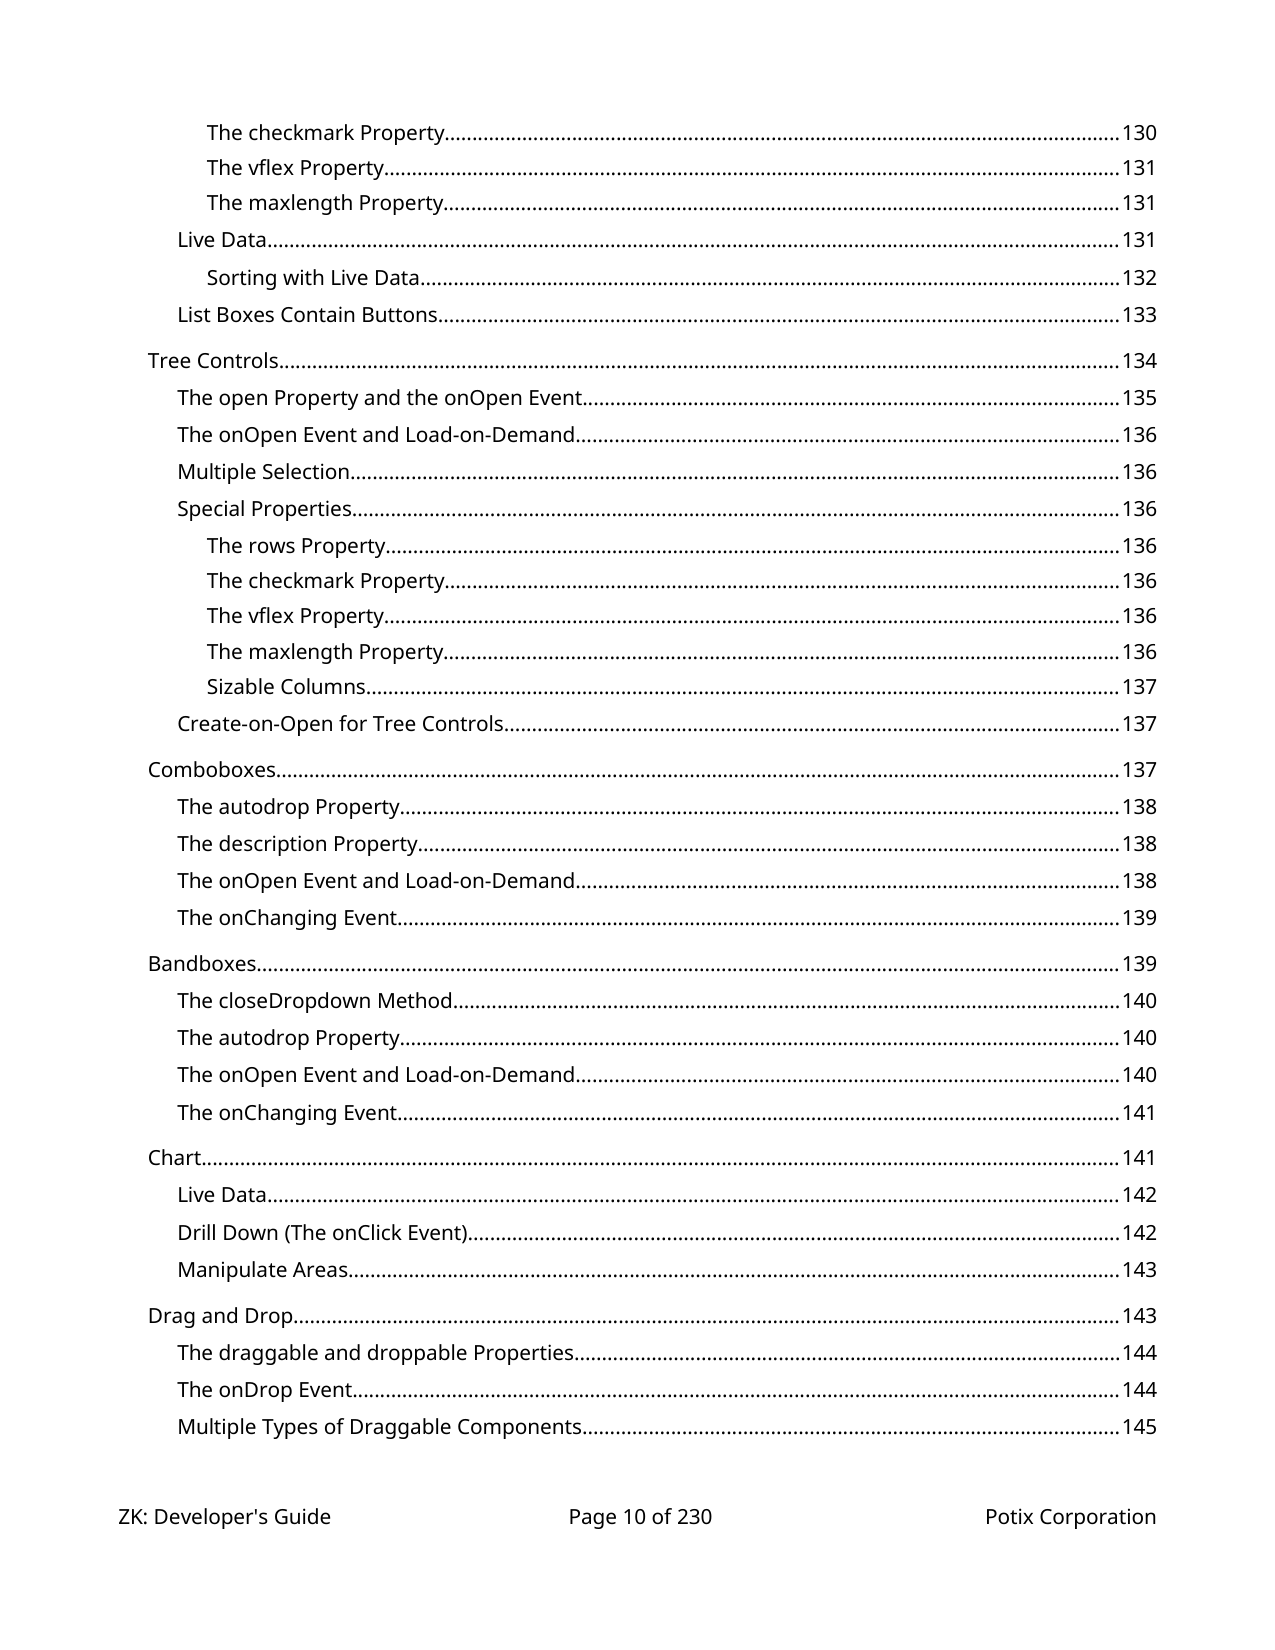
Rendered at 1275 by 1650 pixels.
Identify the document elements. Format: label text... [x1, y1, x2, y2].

text Live Data 131 [177, 226, 1157, 254]
text The autodrop Property 138 [177, 792, 1157, 820]
text Multiple Types of Draggable Components 145 [177, 1412, 1157, 1440]
text Comboboxes 137 [148, 755, 1157, 783]
text The onChanging Event 141 [177, 1098, 1157, 1126]
text Drill Down (The onClick Event) 142 [177, 1218, 1157, 1246]
text Tree Controls 134 [148, 346, 1157, 374]
text Manipulate Areas 143 [177, 1255, 1157, 1283]
text The vflex Property 131 [207, 153, 1157, 182]
text The onChanging Event 139 [177, 903, 1157, 932]
text The rows Property 136 [207, 531, 1157, 559]
text The autodrop Property 140 [177, 1023, 1157, 1052]
text The checkmark Property 130 [207, 118, 1157, 146]
text The open Property and the onOpen Event 135 [177, 383, 1157, 411]
text Sizable Columns 137 [207, 672, 1157, 700]
text The onOpen Event and Load-on-Demand 140 [177, 1061, 1157, 1089]
text The onDrop Event 144 [177, 1375, 1157, 1403]
text Sorting with Live Data 132 [207, 263, 1157, 291]
text Bandboxes 139 [148, 949, 1157, 977]
text The maxlength Property 131 [207, 188, 1157, 217]
text Chart 141 [148, 1143, 1157, 1172]
text The maxlength Property 136 [207, 637, 1157, 665]
text List Boxes Contain Buttons 133 [177, 300, 1157, 328]
text The closeDropdown Method 140 [177, 986, 1157, 1014]
text The description Property 138 [177, 829, 1157, 857]
text Multiple Selection 136 [177, 457, 1157, 485]
text Create-on-Open for Tree Controls 137 [177, 709, 1157, 737]
text The checkmark Property 136 [207, 566, 1157, 594]
text Live Data 142 [177, 1181, 1157, 1209]
text Drag and Drop 143 [148, 1301, 1157, 1329]
text The draggable and droppable Properties 144 [177, 1338, 1157, 1366]
text The vflex Property 136 [207, 602, 1157, 630]
text The onOpen Event and Load-on-Demand 138 [177, 866, 1157, 894]
text The onOpen Event and Load-on-Demand 136 [177, 420, 1157, 448]
text Special Properties 136 [177, 494, 1157, 522]
